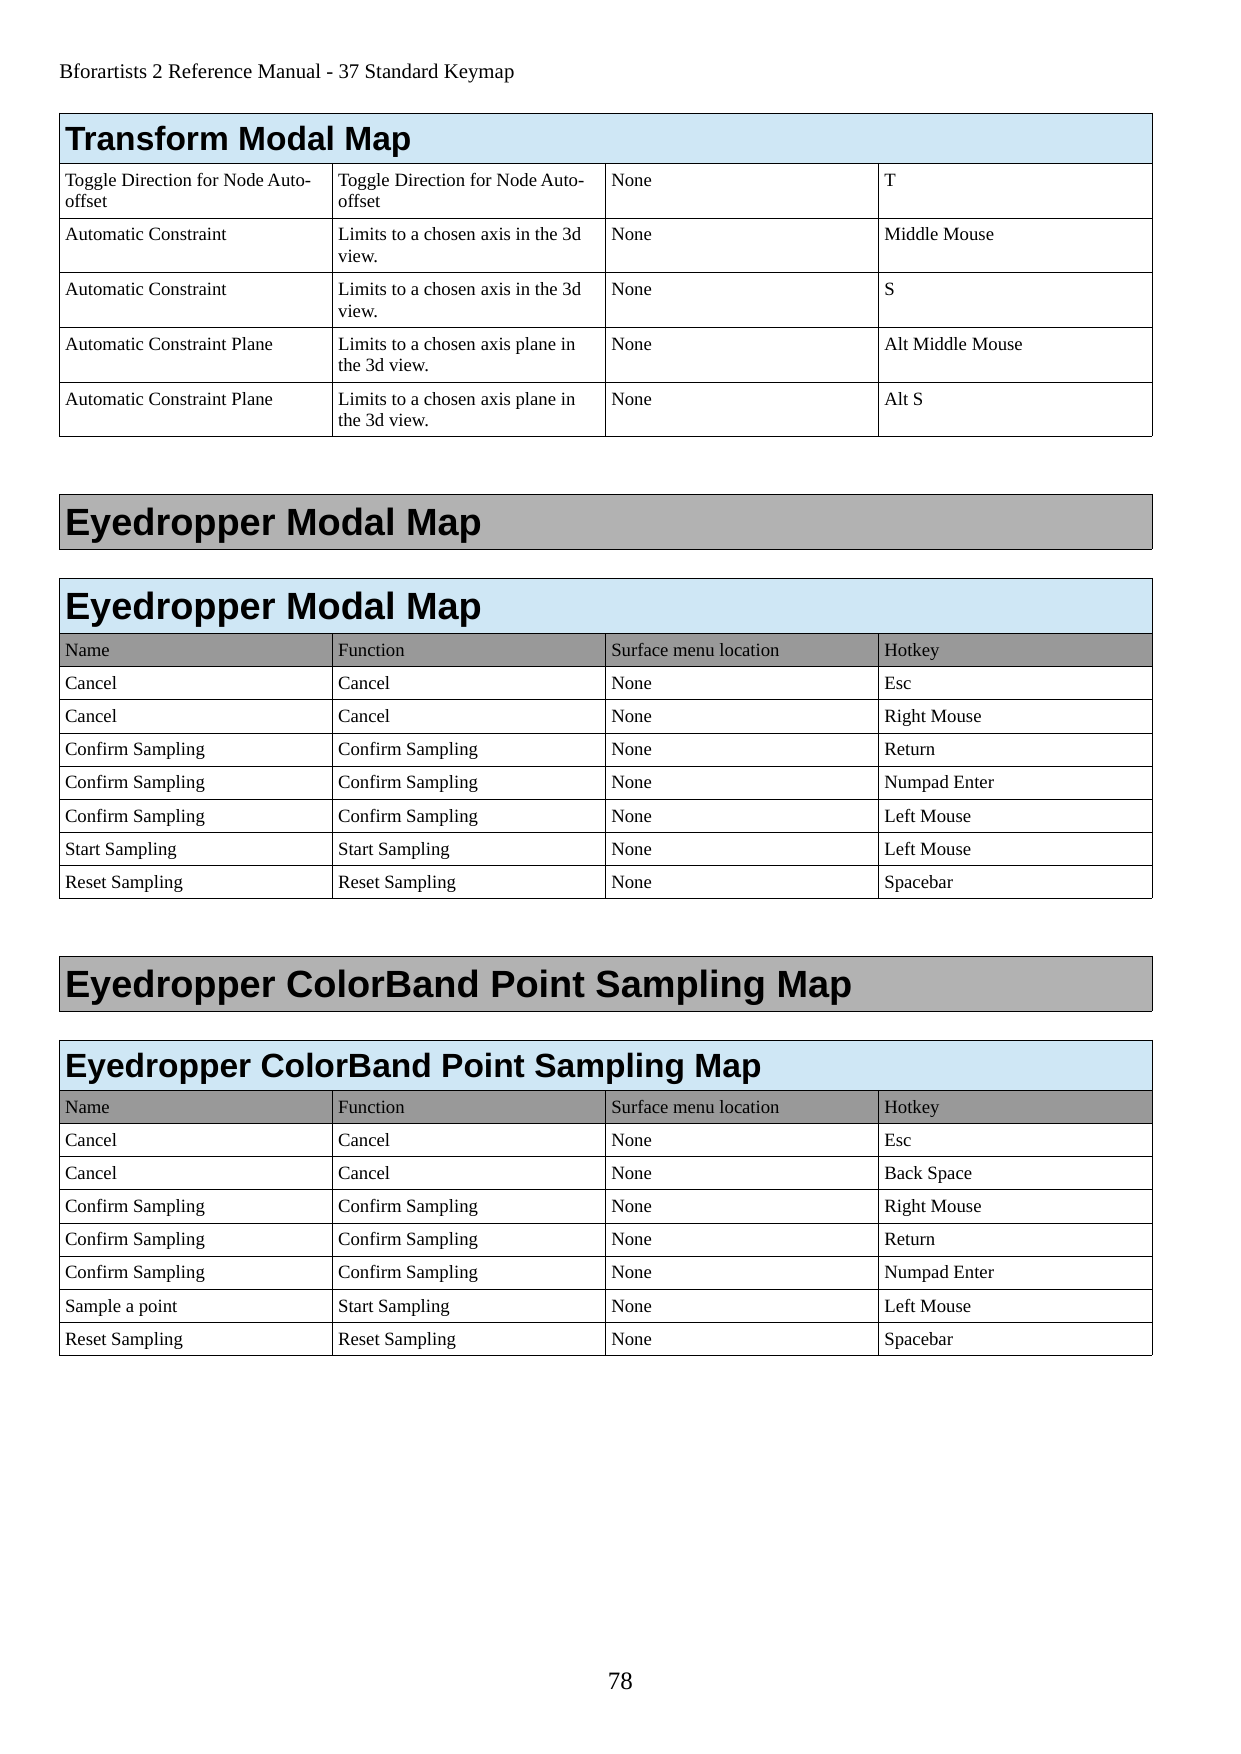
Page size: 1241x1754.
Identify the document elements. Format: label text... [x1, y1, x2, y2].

table_cell None [606, 800, 878, 832]
table_cell None [606, 383, 878, 436]
table_cell Confirm Sampling [333, 1224, 605, 1256]
table_cell Left Mouse [879, 833, 1152, 865]
table_cell Limits to a chosen axis in the 3d view. [333, 219, 605, 272]
table_cell Function [333, 1091, 605, 1123]
table_cell Return [879, 1224, 1152, 1256]
table_cell None [606, 1157, 878, 1189]
table_cell Reset Sampling [60, 1323, 332, 1355]
table_cell Right Mouse [879, 700, 1152, 732]
table_cell None [606, 734, 878, 766]
table_cell Esc [879, 1124, 1152, 1156]
table_header Transform Modal Map [60, 114, 1152, 163]
table_cell Confirm Sampling [333, 734, 605, 766]
table_cell Automatic Constraint Plane [60, 328, 332, 382]
table_cell Confirm Sampling [60, 734, 332, 766]
table_cell Hotkey [879, 634, 1152, 666]
table_cell Right Mouse [879, 1190, 1152, 1222]
table_cell Name [60, 634, 332, 666]
table_cell Confirm Sampling [333, 1190, 605, 1222]
table_header Eyedropper ColorBand Point Sampling Map [60, 1041, 1152, 1090]
table_cell Cancel [60, 667, 332, 699]
table_cell Surface menu location [606, 1091, 878, 1123]
table_cell None [606, 1257, 878, 1289]
table_cell Numpad Enter [879, 1257, 1152, 1289]
table_cell Reset Sampling [333, 866, 605, 898]
table_cell None [606, 767, 878, 799]
table_cell Confirm Sampling [60, 800, 332, 832]
table_cell Start Sampling [333, 1290, 605, 1322]
table_cell Cancel [333, 667, 605, 699]
table_cell Toggle Direction for Node Auto-offset [333, 164, 605, 217]
table_header Eyedropper Modal Map [60, 579, 1152, 633]
table_cell None [606, 1224, 878, 1256]
table_cell Automatic Constraint Plane [60, 383, 332, 436]
table_cell Return [879, 734, 1152, 766]
table_header Eyedropper ColorBand Point Sampling Map [60, 957, 1152, 1011]
table_cell Toggle Direction for Node Auto-offset [60, 164, 332, 217]
table_cell None [606, 219, 878, 272]
table_cell Reset Sampling [60, 866, 332, 898]
table_cell Alt Middle Mouse [879, 328, 1152, 382]
table_cell Cancel [333, 1124, 605, 1156]
table_cell Start Sampling [333, 833, 605, 865]
table_cell None [606, 273, 878, 327]
table_cell Confirm Sampling [333, 767, 605, 799]
table_cell Cancel [60, 700, 332, 732]
table_cell None [606, 328, 878, 382]
table_cell Sample a point [60, 1290, 332, 1322]
table_cell Confirm Sampling [333, 800, 605, 832]
table_cell Spacebar [879, 866, 1152, 898]
table_cell None [606, 164, 878, 217]
table_cell T [879, 164, 1152, 217]
table_cell Reset Sampling [333, 1323, 605, 1355]
table_cell Confirm Sampling [60, 1224, 332, 1256]
table_cell Cancel [60, 1124, 332, 1156]
table_cell None [606, 833, 878, 865]
table_cell Limits to a chosen axis in the 3d view. [333, 273, 605, 327]
table_cell None [606, 667, 878, 699]
table_cell Limits to a chosen axis plane in the 3d view. [333, 328, 605, 382]
table_cell Limits to a chosen axis plane in the 3d view. [333, 383, 605, 436]
table_header Eyedropper Modal Map [60, 495, 1152, 549]
table_cell Confirm Sampling [60, 767, 332, 799]
table_cell Cancel [333, 700, 605, 732]
table_cell Numpad Enter [879, 767, 1152, 799]
table_cell None [606, 1190, 878, 1222]
table_cell Confirm Sampling [60, 1257, 332, 1289]
table_cell Spacebar [879, 1323, 1152, 1355]
table_cell None [606, 700, 878, 732]
table_cell Left Mouse [879, 1290, 1152, 1322]
table_cell Surface menu location [606, 634, 878, 666]
table_cell None [606, 866, 878, 898]
table_cell Name [60, 1091, 332, 1123]
table_cell Hotkey [879, 1091, 1152, 1123]
table_cell Automatic Constraint [60, 219, 332, 272]
table_cell None [606, 1290, 878, 1322]
table_cell Confirm Sampling [333, 1257, 605, 1289]
table_cell Start Sampling [60, 833, 332, 865]
table_cell Back Space [879, 1157, 1152, 1189]
table_cell Confirm Sampling [60, 1190, 332, 1222]
table_cell None [606, 1124, 878, 1156]
table_cell Alt S [879, 383, 1152, 436]
table_cell Cancel [333, 1157, 605, 1189]
table_cell S [879, 273, 1152, 327]
table_cell None [606, 1323, 878, 1355]
table_cell Automatic Constraint [60, 273, 332, 327]
table_cell Middle Mouse [879, 219, 1152, 272]
table_cell Function [333, 634, 605, 666]
table_cell Esc [879, 667, 1152, 699]
table_cell Cancel [60, 1157, 332, 1189]
table_cell Left Mouse [879, 800, 1152, 832]
